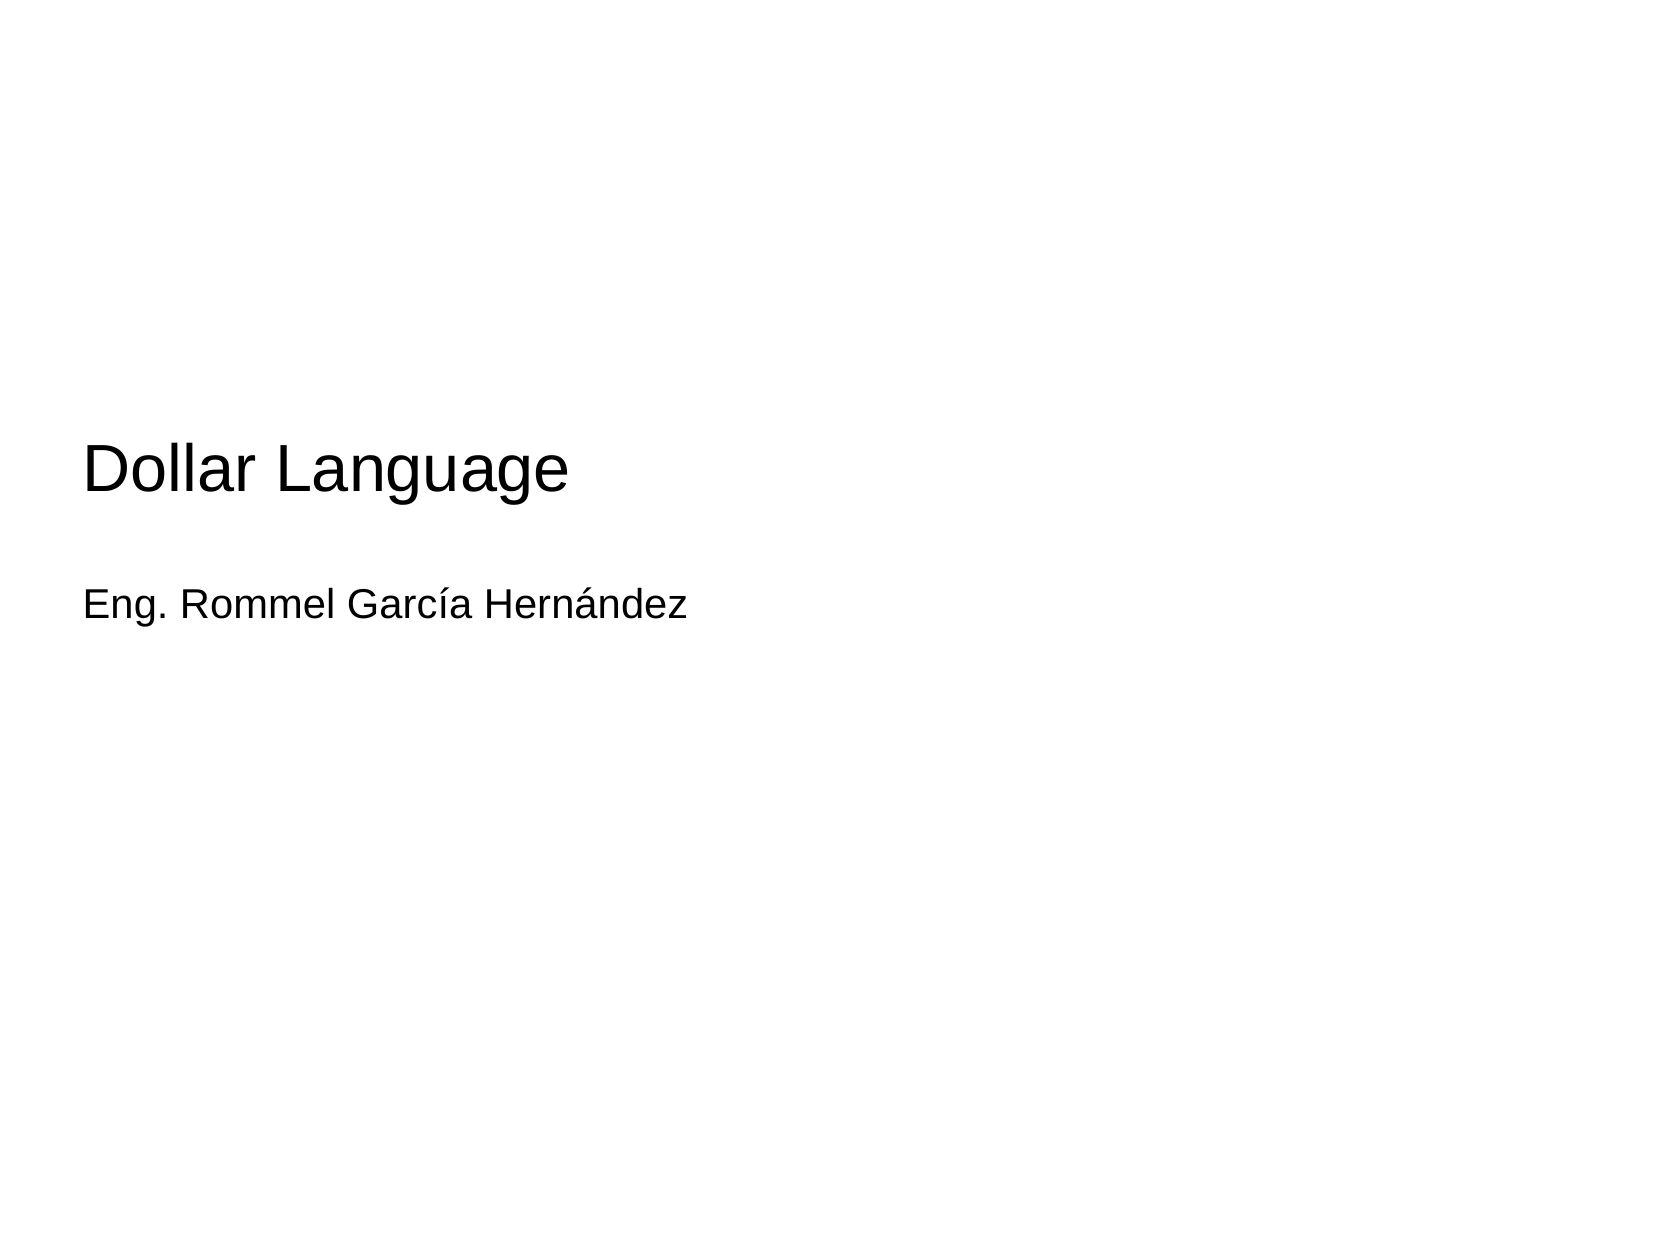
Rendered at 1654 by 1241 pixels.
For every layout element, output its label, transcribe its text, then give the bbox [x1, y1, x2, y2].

subtitle Dollar Language Eng. Rommel García Hernández [82, 49, 1571, 1010]
